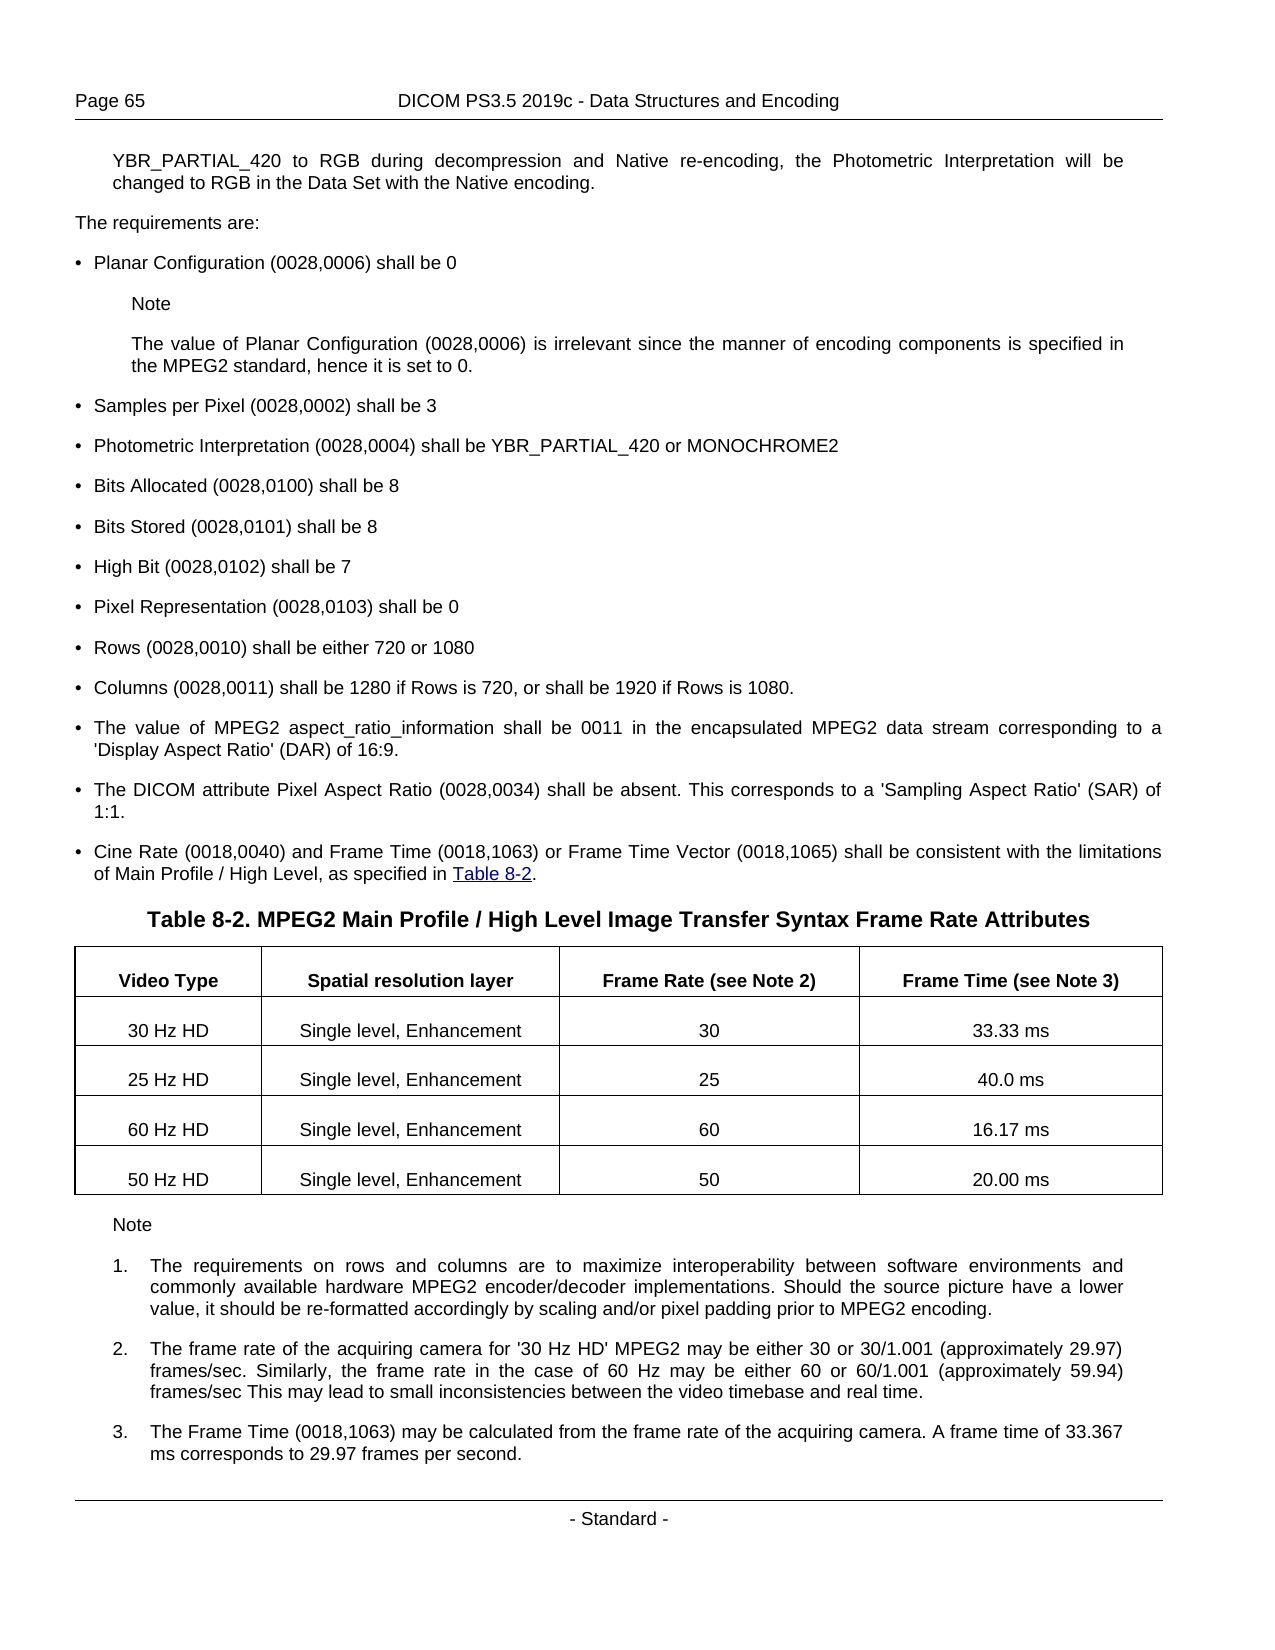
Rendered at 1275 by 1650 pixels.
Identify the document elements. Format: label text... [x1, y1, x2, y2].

text • Photometric Interpretation (0028,0004) shall be YBR_PARTIAL_420 or MONOCHROME2 [75, 435, 1162, 457]
table_cell Single level, Enhancement [262, 997, 559, 1045]
table_cell 60 Hz HD [76, 1096, 261, 1145]
table_header Frame Rate (see Note 2) [560, 947, 859, 996]
table_cell Single level, Enhancement [262, 1046, 559, 1095]
text Note [131, 292, 1125, 314]
table_cell 30 [560, 997, 859, 1045]
table_header Spatial resolution layer [262, 947, 559, 996]
table_cell Single level, Enhancement [262, 1096, 559, 1145]
table_header Video Type [76, 947, 261, 996]
table_cell Single level, Enhancement [262, 1146, 559, 1194]
text YBR_PARTIAL_420 to RGB during decompression and Native re-encoding, the Photometric Interpretation will be changed to RGB in the Data Set with the Native encoding. [112, 150, 1125, 193]
table_cell 40.0 ms [860, 1046, 1162, 1095]
text 1. The requirements on rows and columns are to maximize interoperability between software environments and commonly available hardware MPEG2 encoder/decoder implementations. Should the source picture have a lower value, it should be re-formatted accordingly by scaling and/or pixel padding prior to MPEG2 encoding. [112, 1254, 1125, 1319]
text • Columns (0028,0011) shall be 1280 if Rows is 720, or shall be 1920 if Rows is 1080. [75, 677, 1162, 698]
table_header Frame Time (see Note 3) [860, 947, 1162, 996]
table_cell 20.00 ms [860, 1146, 1162, 1194]
text • Samples per Pixel (0028,0002) shall be 3 [75, 395, 1162, 416]
text • The DICOM attribute Pixel Aspect Ratio (0028,0034) shall be absent. This corresponds to a 'Sampling Aspect Ratio' (SAR) of 1:1. [75, 779, 1162, 822]
text • Bits Stored (0028,0101) shall be 8 [75, 516, 1162, 537]
text 2. The frame rate of the acquiring camera for '30 Hz HD' MPEG2 may be either 30 or 30/1.001 (approximately 29.97) frames/sec. Similarly, the frame rate in the case of 60 Hz may be either 60 or 60/1.001 (approximately 59.94) frames/sec This may lead to small inconsistencies between the video timebase and real time. [112, 1338, 1125, 1403]
text • Cine Rate (0018,0040) and Frame Time (0018,1063) or Frame Time Vector (0018,1065) shall be consistent with the limitations of Main Profile / High Level, as specified in Table 8-2. [75, 841, 1162, 884]
table_cell 50 [560, 1146, 859, 1194]
table_cell 25 [560, 1046, 859, 1095]
text • High Bit (0028,0102) shall be 7 [75, 556, 1162, 577]
text Note [112, 1214, 1125, 1236]
table_cell 25 Hz HD [76, 1046, 261, 1095]
text The requirements are: [75, 212, 1162, 233]
text • Planar Configuration (0028,0006) shall be 0 [75, 252, 1162, 274]
text • Rows (0028,0010) shall be either 720 or 1080 [75, 637, 1162, 658]
table_cell 30 Hz HD [76, 997, 261, 1045]
table_cell 60 [560, 1096, 859, 1145]
text The value of Planar Configuration (0028,0006) is irrelevant since the manner of encoding components is specified in the MPEG2 standard, hence it is set to 0. [131, 333, 1125, 376]
table_cell 33.33 ms [860, 997, 1162, 1045]
text • Bits Allocated (0028,0100) shall be 8 [75, 475, 1162, 497]
table_cell 16.17 ms [860, 1096, 1162, 1145]
text Table 8-2. MPEG2 Main Profile / High Level Image Transfer Syntax Frame Rate Attributes [75, 907, 1162, 932]
text 3. The Frame Time (0018,1063) may be calculated from the frame rate of the acquiring camera. A frame time of 33.367 ms corresponds to 29.97 frames per second. [112, 1421, 1125, 1464]
text • The value of MPEG2 aspect_ratio_information shall be 0011 in the encapsulated MPEG2 data stream corresponding to a 'Display Aspect Ratio' (DAR) of 16:9. [75, 717, 1162, 760]
table_cell 50 Hz HD [76, 1146, 261, 1194]
text • Pixel Representation (0028,0103) shall be 0 [75, 596, 1162, 618]
